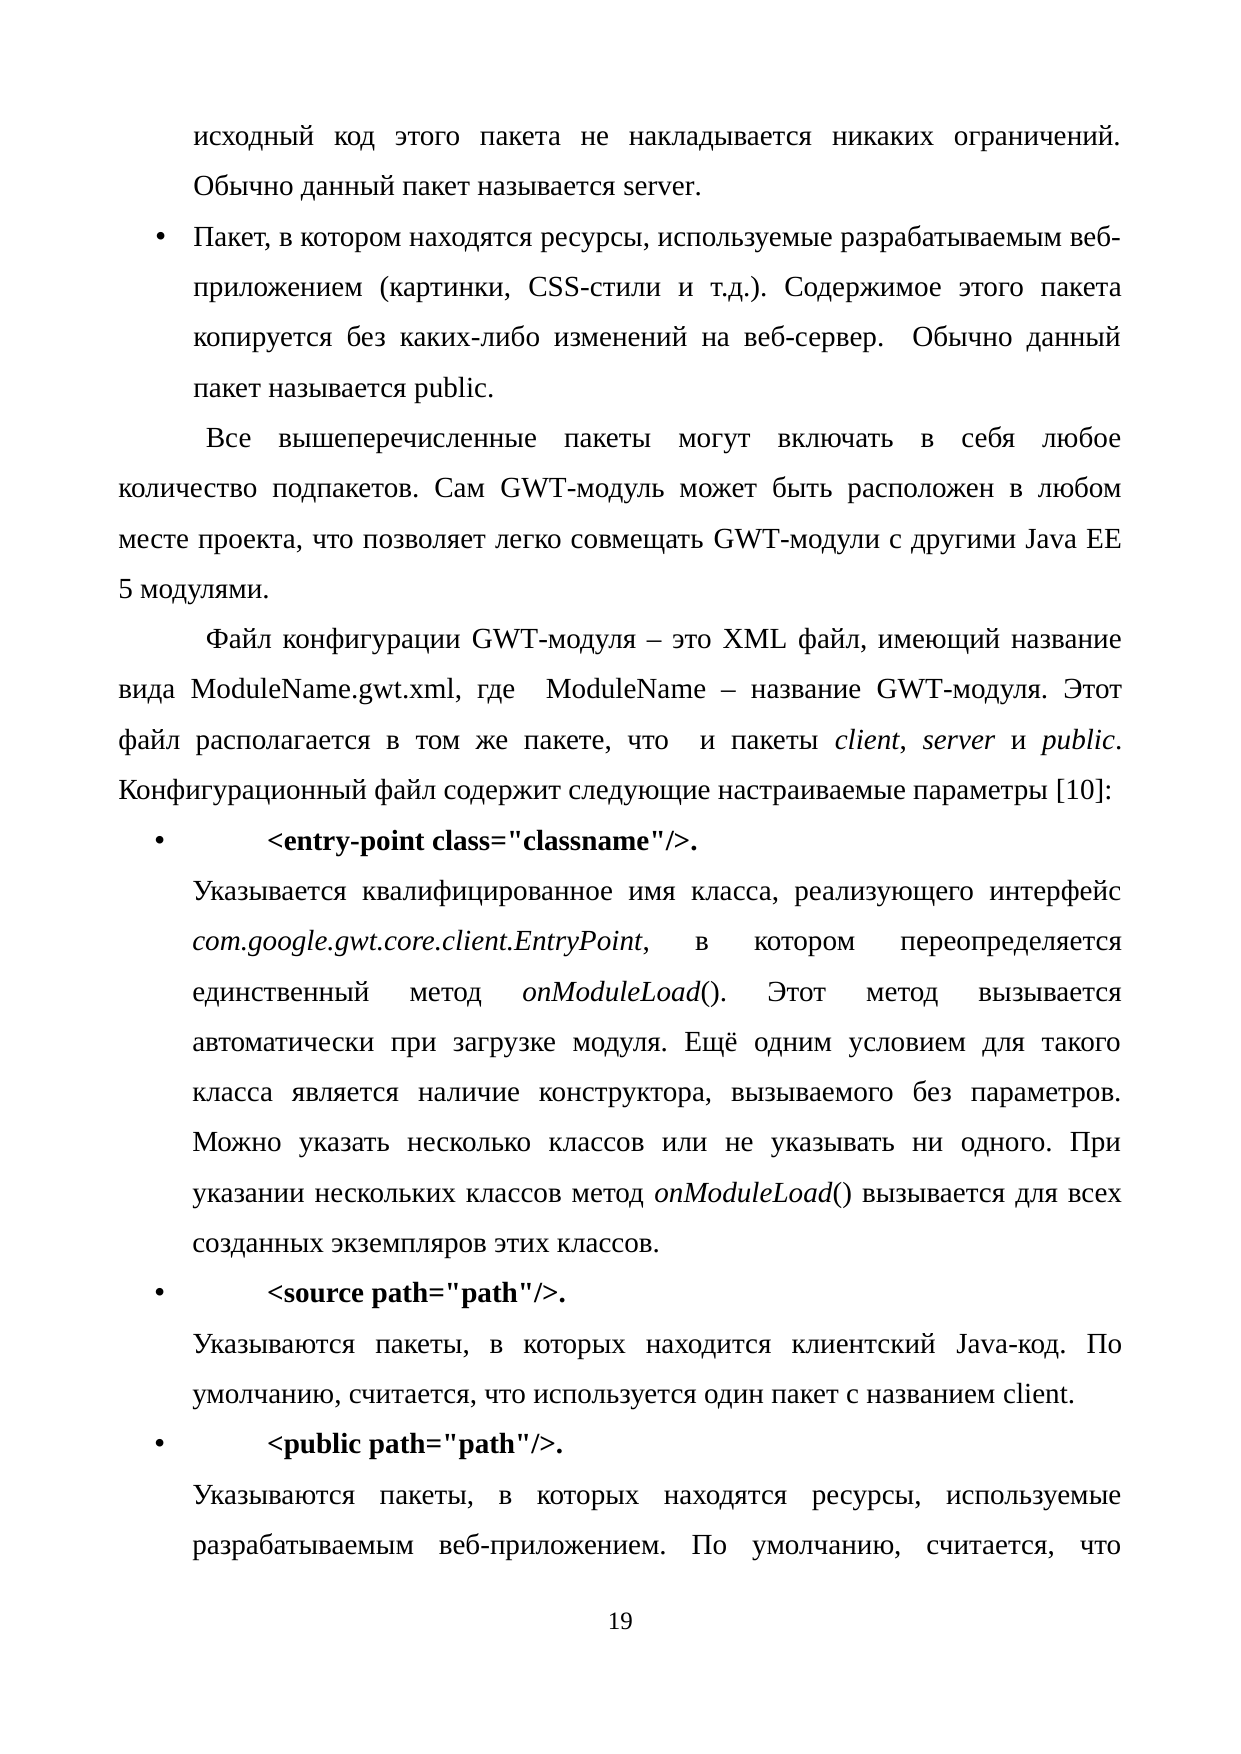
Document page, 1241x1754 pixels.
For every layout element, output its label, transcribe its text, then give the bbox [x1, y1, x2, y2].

list Указываются пакеты, в которых находится клиентский Java-код. По умолчанию, считается, что используется один пакет с названием client. [154, 1326, 1122, 1410]
list Указываются пакеты, в которых находятся ресурсы, используемые разрабатываемым веб-приложением. По умолчанию, считается, что [154, 1477, 1122, 1561]
list <entry-point class="classname"/>. [154, 823, 1122, 856]
list Пакет, в котором находятся ресурсы, используемые разрабатываемым веб-приложением (картинки, CSS-стили и т.д.). Содержимое этого пакета копируется без каких-либо изменений на веб-сервер. Обычно данный пакет называется public. [156, 219, 1122, 403]
list <public path="path"/>. [154, 1427, 1122, 1460]
list исходный код этого пакета не накладывается никаких ограничений. Обычно данный пакет называется server. [156, 118, 1122, 202]
list <source path="path"/>. [154, 1276, 1122, 1309]
text Все вышеперечисленные пакеты могут включать в себя любое количество подпакетов. Сам GWT-модуль может быть расположен в любом месте проекта, что позволяет легко совмещать GWT-модули с другими Java EE 5 модулями. [118, 420, 1122, 604]
text Файл конфигурации GWT-модуля – это XML файл, имеющий название вида ModuleName.gwt.xml, где ModuleName – название GWT-модуля. Этот файл располагается в том же пакете, что и пакеты client, server и public. Конфигурационный файл содержит следующие настраиваемые параметры [10]: [118, 621, 1122, 806]
list Указывается квалифицированное имя класса, реализующего интерфейс com.google.gwt.core.client.EntryPoint, в котором переопределяется единственный метод onModuleLoad(). Этот метод вызывается автоматически при загрузке модуля. Ещё одним условием для такого класса является наличие конструктора, вызываемого без параметров. Можно указать несколько классов или не указывать ни одного. При указании нескольких классов метод onModuleLoad() вызывается для всех созданных экземпляров этих классов. [154, 873, 1122, 1259]
